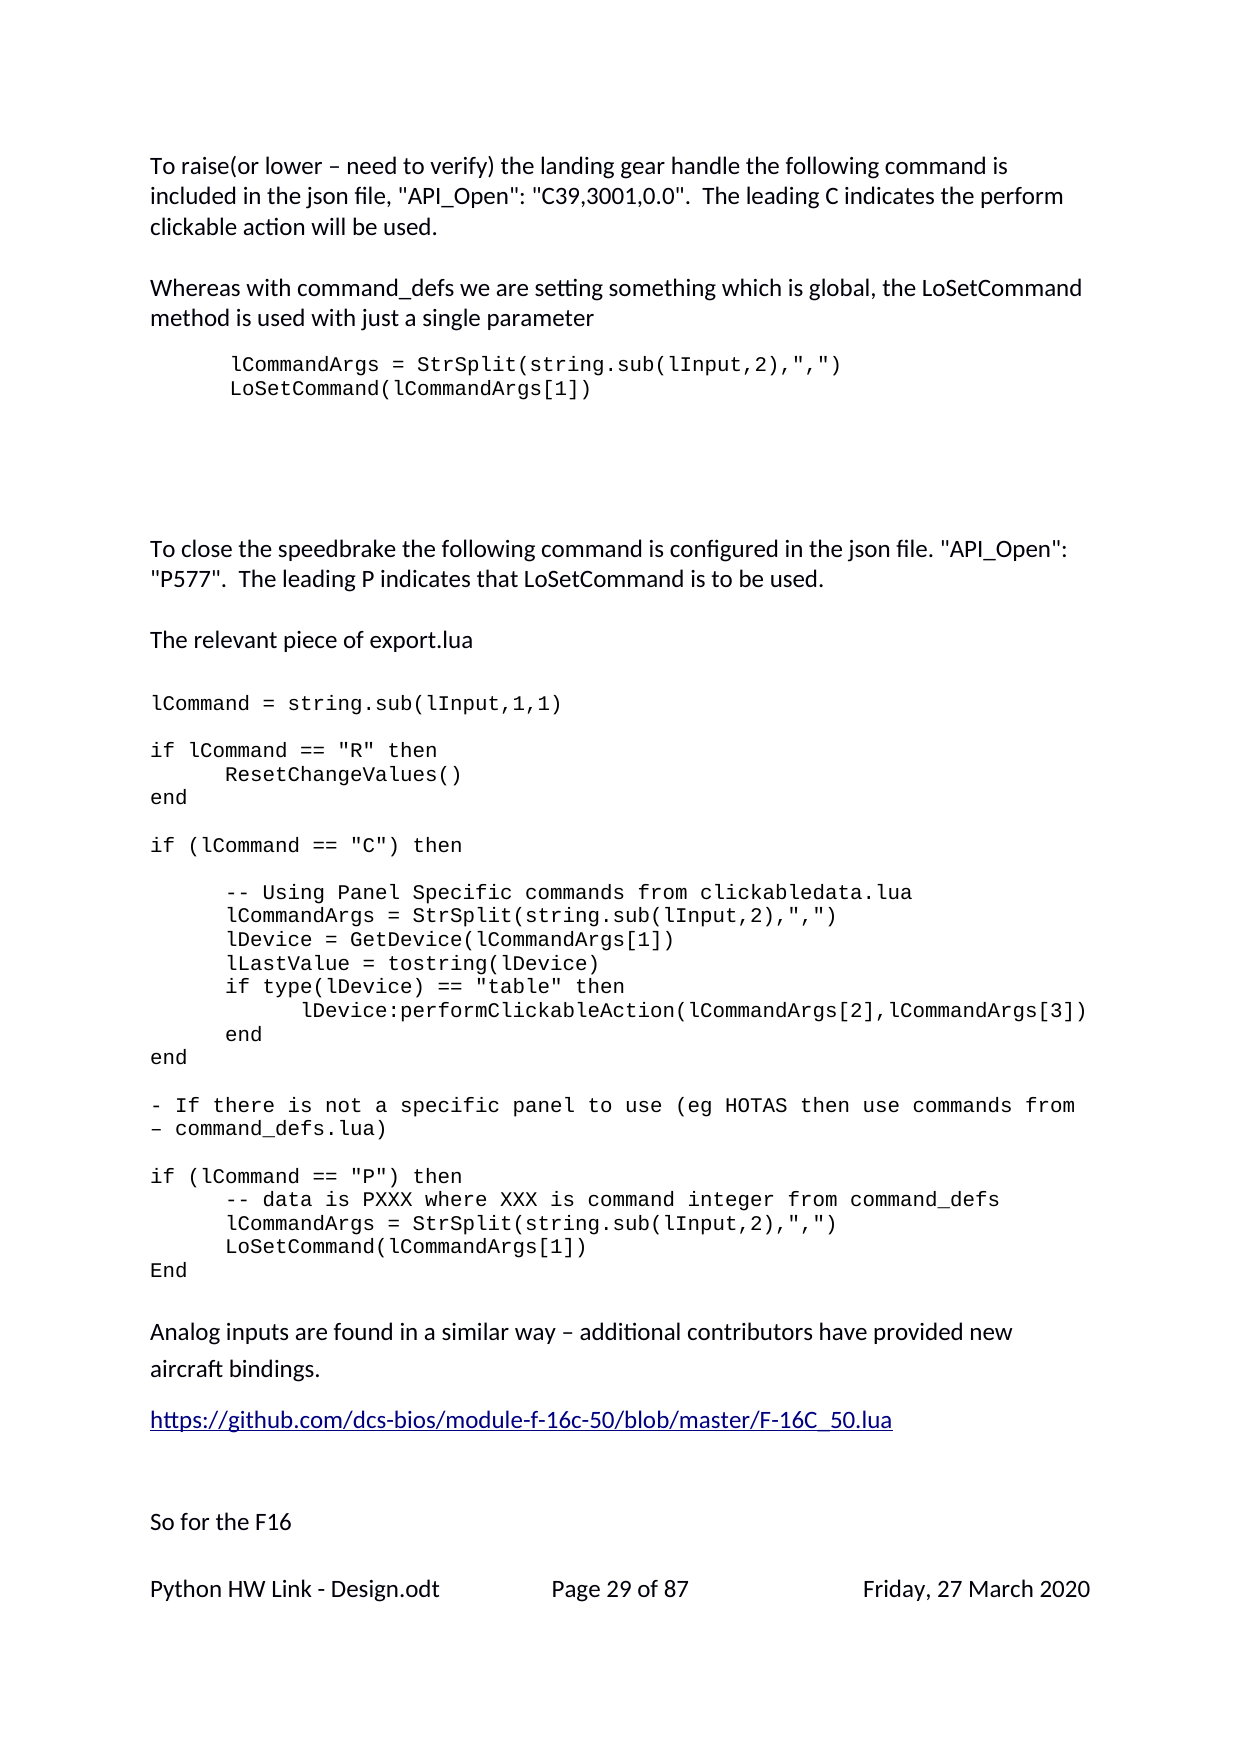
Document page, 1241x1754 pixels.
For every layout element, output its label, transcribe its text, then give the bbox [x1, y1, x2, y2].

text To raise(or lower – need to verify) the landing gear handle the following command is included in the json file, "API_Open": "C39,3001,0.0". The leading C indicates the perform clickable action will be used. [150, 150, 1090, 242]
text The relevant piece of export.lua [150, 625, 1090, 655]
text https://github.com/dcs-bios/module-f-16c-50/blob/master/F-16C_50.lua [150, 1404, 1090, 1434]
text To close the speedbrake the following command is configured in the json file. "API_Open": "P577". The leading P indicates that LoSetCommand is to be used. [150, 533, 1090, 594]
text Analog inputs are found in a similar way – additional contributors have provided new aircraft bindings. [150, 1316, 1090, 1383]
text Whereas with command_defs we are setting something which is global, the LoSetCommand method is used with just a single parameter [150, 272, 1090, 333]
text So for the F16 [150, 1506, 1090, 1537]
